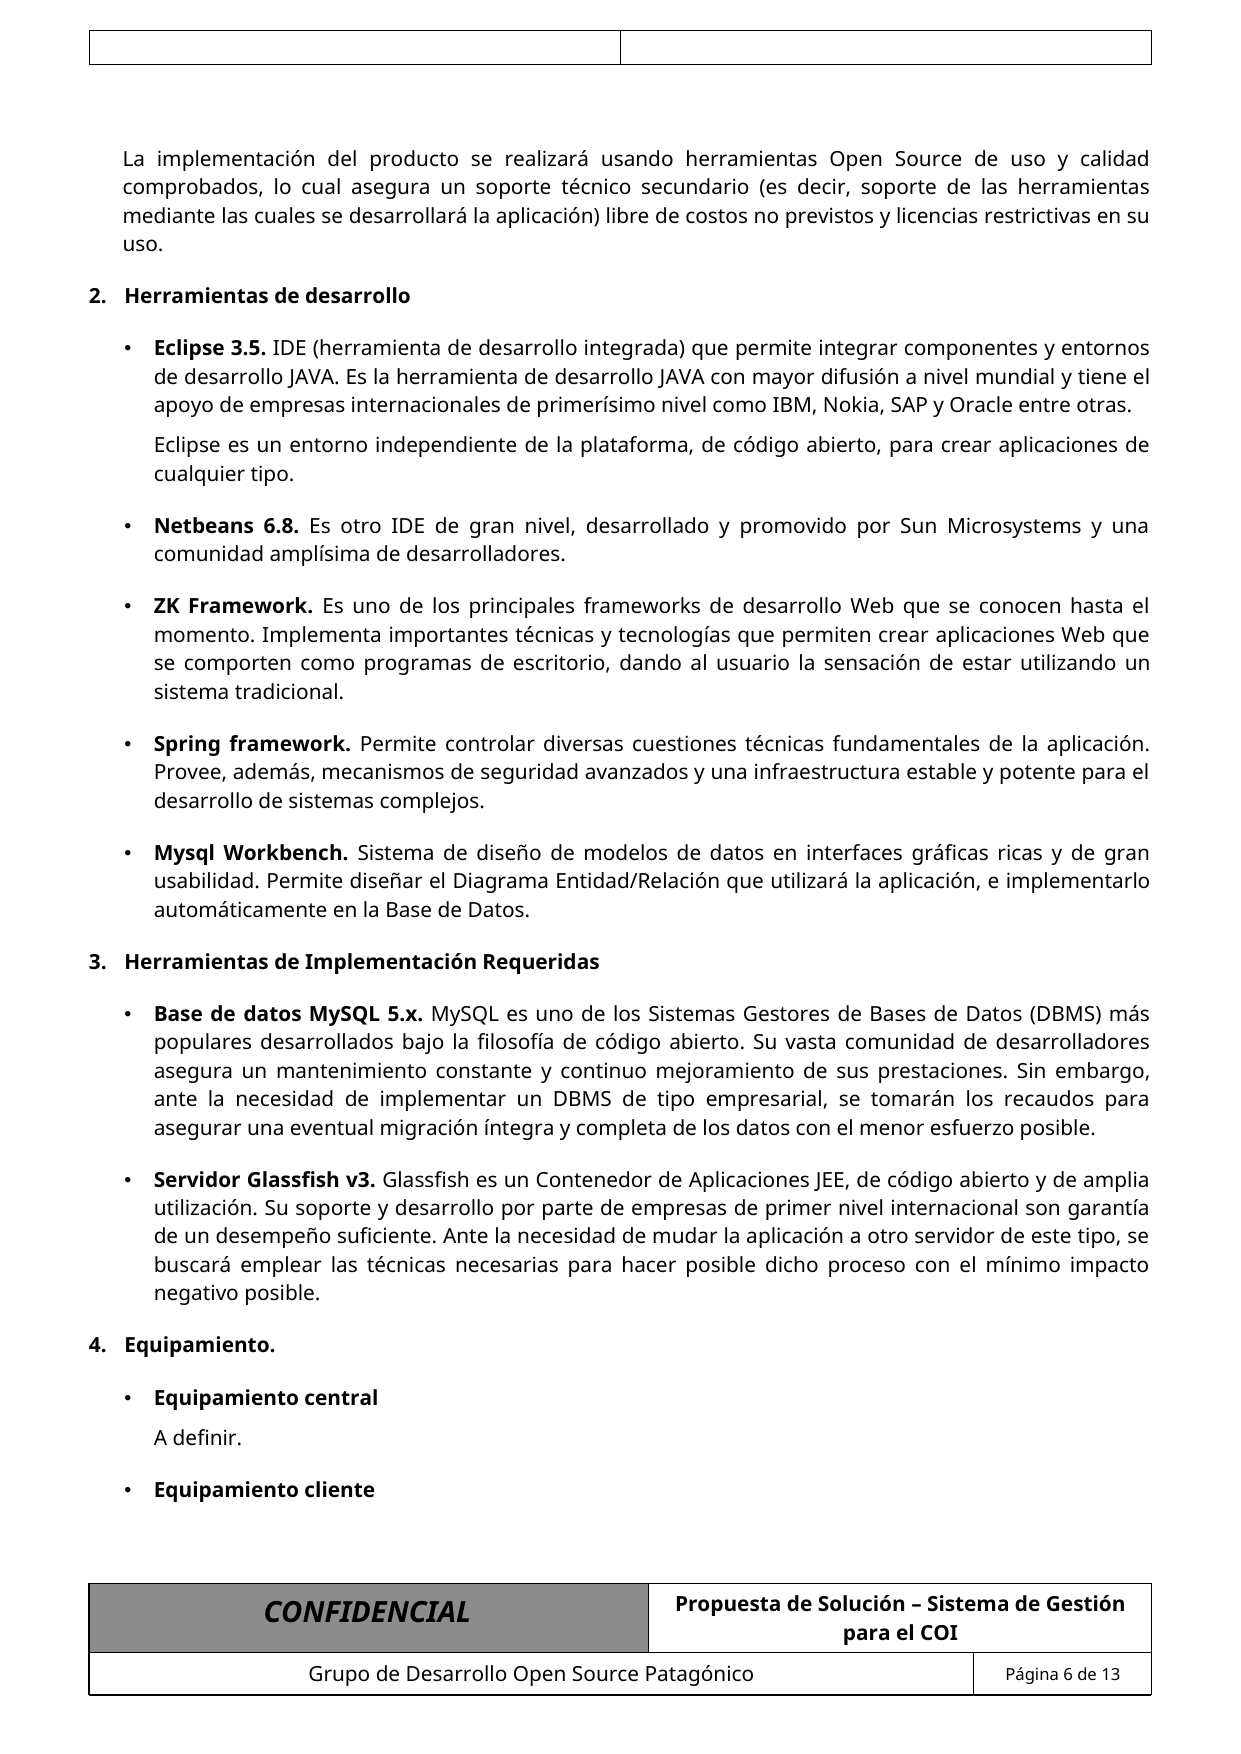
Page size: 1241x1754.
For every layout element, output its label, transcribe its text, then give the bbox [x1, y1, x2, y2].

list Servidor Glassfish v3. Glassfish es un Contenedor de Aplicaciones JEE, de código abierto y de amplia utilización. Su soporte y desarrollo por parte de empresas de primer nivel internacional son garantía de un desempeño suficiente. Ante la necesidad de mudar la aplicación a otro servidor de este tipo, se buscará emplear las técnicas necesarias para hacer posible dicho proceso con el mínimo impacto negativo posible. [124, 1165, 1151, 1307]
text A definir. [154, 1423, 1151, 1451]
list Spring framework. Permite controlar diversas cuestiones técnicas fundamentales de la aplicación. Provee, además, mecanismos de seguridad avanzados y una infraestructura estable y potente para el desarrollo de sistemas complejos. [124, 729, 1151, 814]
list Herramientas de Implementación Requeridas [89, 947, 1151, 975]
list Netbeans 6.8. Es otro IDE de gran nivel, desarrollado y promovido por Sun Microsystems y una comunidad amplísima de desarrolladores. [124, 511, 1151, 568]
list Eclipse 3.5. IDE (herramienta de desarrollo integrada) que permite integrar componentes y entornos de desarrollo JAVA. Es la herramienta de desarrollo JAVA con mayor difusión a nivel mundial y tiene el apoyo de empresas internacionales de primerísimo nivel como IBM, Nokia, SAP y Oracle entre otras. [124, 333, 1151, 419]
list Base de datos MySQL 5.x. MySQL es uno de los Sistemas Gestores de Bases de Datos (DBMS) más populares desarrollados bajo la filosofía de código abierto. Su vasta comunidad de desarrolladores asegura un mantenimiento constante y continuo mejoramiento de sus prestaciones. Sin embargo, ante la necesidad de implementar un DBMS de tipo empresarial, se tomarán los recaudos para asegurar una eventual migración íntegra y completa de los datos con el menor esfuerzo posible. [124, 999, 1151, 1141]
list ZK Framework. Es uno de los principales frameworks de desarrollo Web que se conocen hasta el momento. Implementa importantes técnicas y tecnologías que permiten crear aplicaciones Web que se comporten como programas de escritorio, dando al usuario la sensación de estar utilizando un sistema tradicional. [124, 592, 1151, 705]
list Mysql Workbench. Sistema de diseño de modelos de datos en interfaces gráficas ricas y de gran usabilidad. Permite diseñar el Diagrama Entidad/Relación que utilizará la aplicación, e implementarlo automáticamente en la Base de Datos. [124, 838, 1151, 923]
list Equipamiento. [89, 1331, 1151, 1359]
list Herramientas de desarrollo [89, 281, 1151, 310]
text La implementación del producto se realizará usando herramientas Open Source de uso y calidad comprobados, lo cual asegura un soporte técnico secundario (es decir, soporte de las herramientas mediante las cuales se desarrollará la aplicación) libre de costos no previstos y licencias restrictivas en su uso. [122, 144, 1151, 258]
text Eclipse es un entorno independiente de la plataforma, de código abierto, para crear aplicaciones de cualquier tipo. [154, 431, 1151, 487]
list Equipamiento cliente [124, 1475, 1151, 1503]
list Equipamiento central [124, 1383, 1151, 1411]
